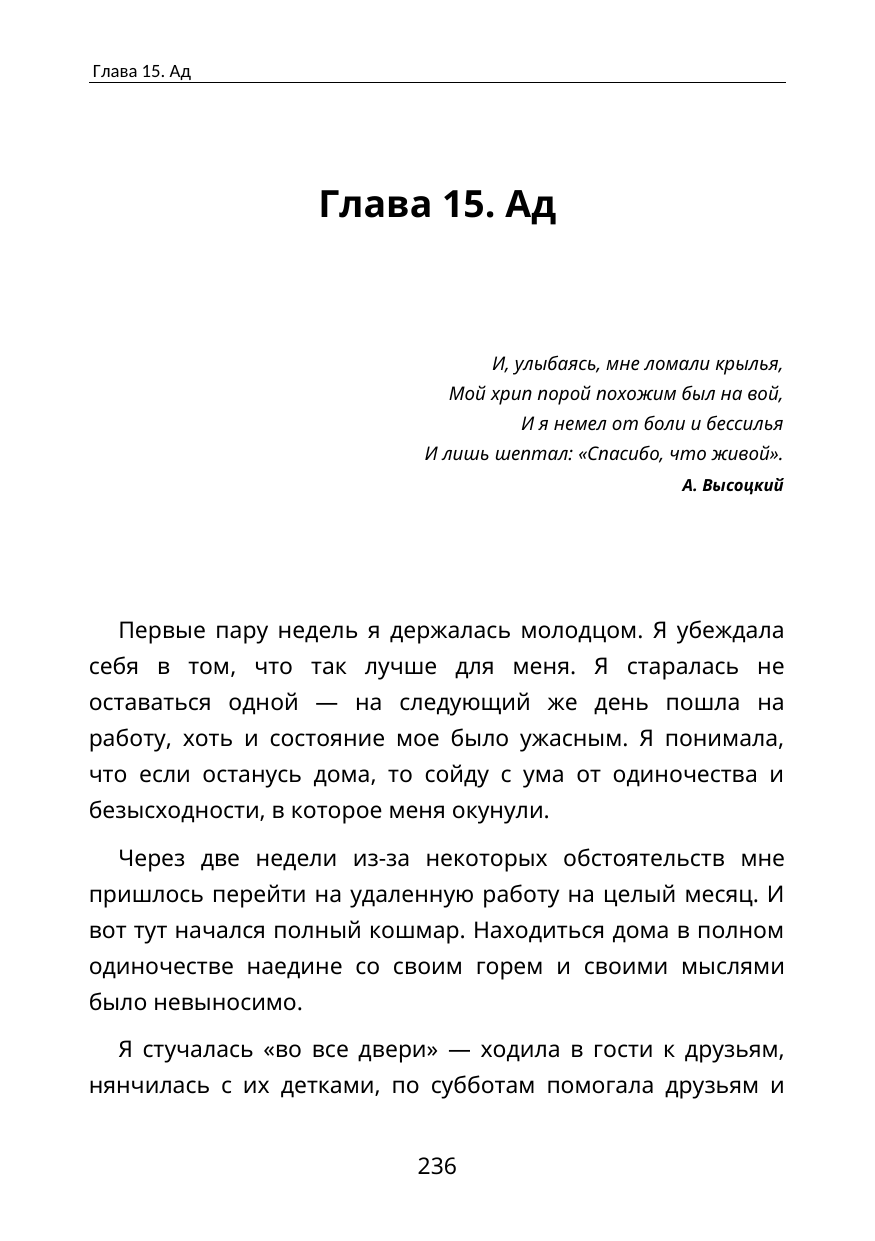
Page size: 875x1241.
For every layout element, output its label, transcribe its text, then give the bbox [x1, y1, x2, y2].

text А. Высоцкий [148, 466, 786, 496]
text Я стучалась «во все двери» — ходила в гости к друзьям, нянчилась с их детками, по субботам помогала друзьям и [88, 1033, 786, 1100]
text Первые пару недель я держалась молодцом. Я убеждала себя в том, что так лучше для меня. Я старалась не оставаться одной — на следующий же день пошла на работу, хоть и состояние мое было ужасным. Я понимала, что если останусь дома, то сойду с ума от одиночества и безысходности, в которое меня окунули. [88, 614, 786, 825]
text Через две недели из-за некоторых обстоятельств мне пришлось перейти на удаленную работу на целый месяц. И вот тут начался полный кошмар. Находиться дома в полном одиночестве наедине со своим горем и своими мыслями было невыносимо. [88, 842, 786, 1017]
text И я немел от боли и бессилья [325, 406, 786, 436]
text Мой хрип порой похожим был на вой, [325, 376, 786, 406]
text И лишь шептал: «Спасибо, что живой». [325, 436, 786, 466]
text И, улыбаясь, мне ломали крылья, [325, 346, 786, 376]
subtitle Глава 15. Ад [88, 177, 786, 228]
